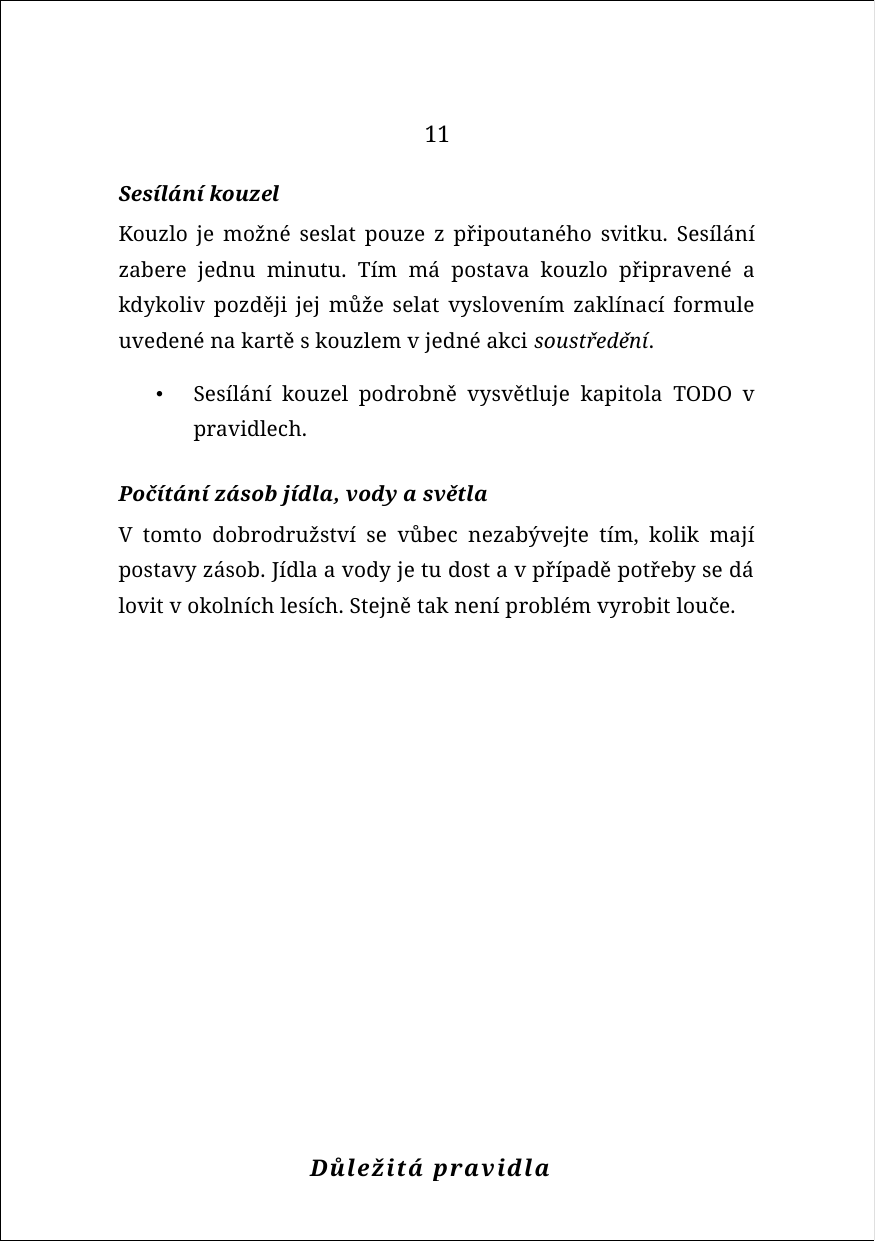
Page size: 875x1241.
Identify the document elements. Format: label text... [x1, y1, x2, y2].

list Sesílání kouzel podrobně vysvětluje kapitola TODO v pravidlech. [156, 379, 756, 443]
subtitle Sesílání kouzel [118, 179, 756, 207]
text Kouzlo je možné seslat pouze z připoutaného svitku. Sesílání zabere jednu minutu. Tím má postava kouzlo připravené a kdykoliv později jej může selat vyslovením zaklínací formule uvedené na kartě s kouzlem v jedné akci soustředění. [118, 219, 756, 354]
text V tomto dobrodružství se vůbec nezabývejte tím, kolik mají postavy zásob. Jídla a vody je tu dost a v případě potřeby se dá lovit v okolních lesích. Stejně tak není problém vyrobit louče. [118, 520, 756, 619]
subtitle Počítání zásob jídla, vody a světla [118, 479, 756, 508]
